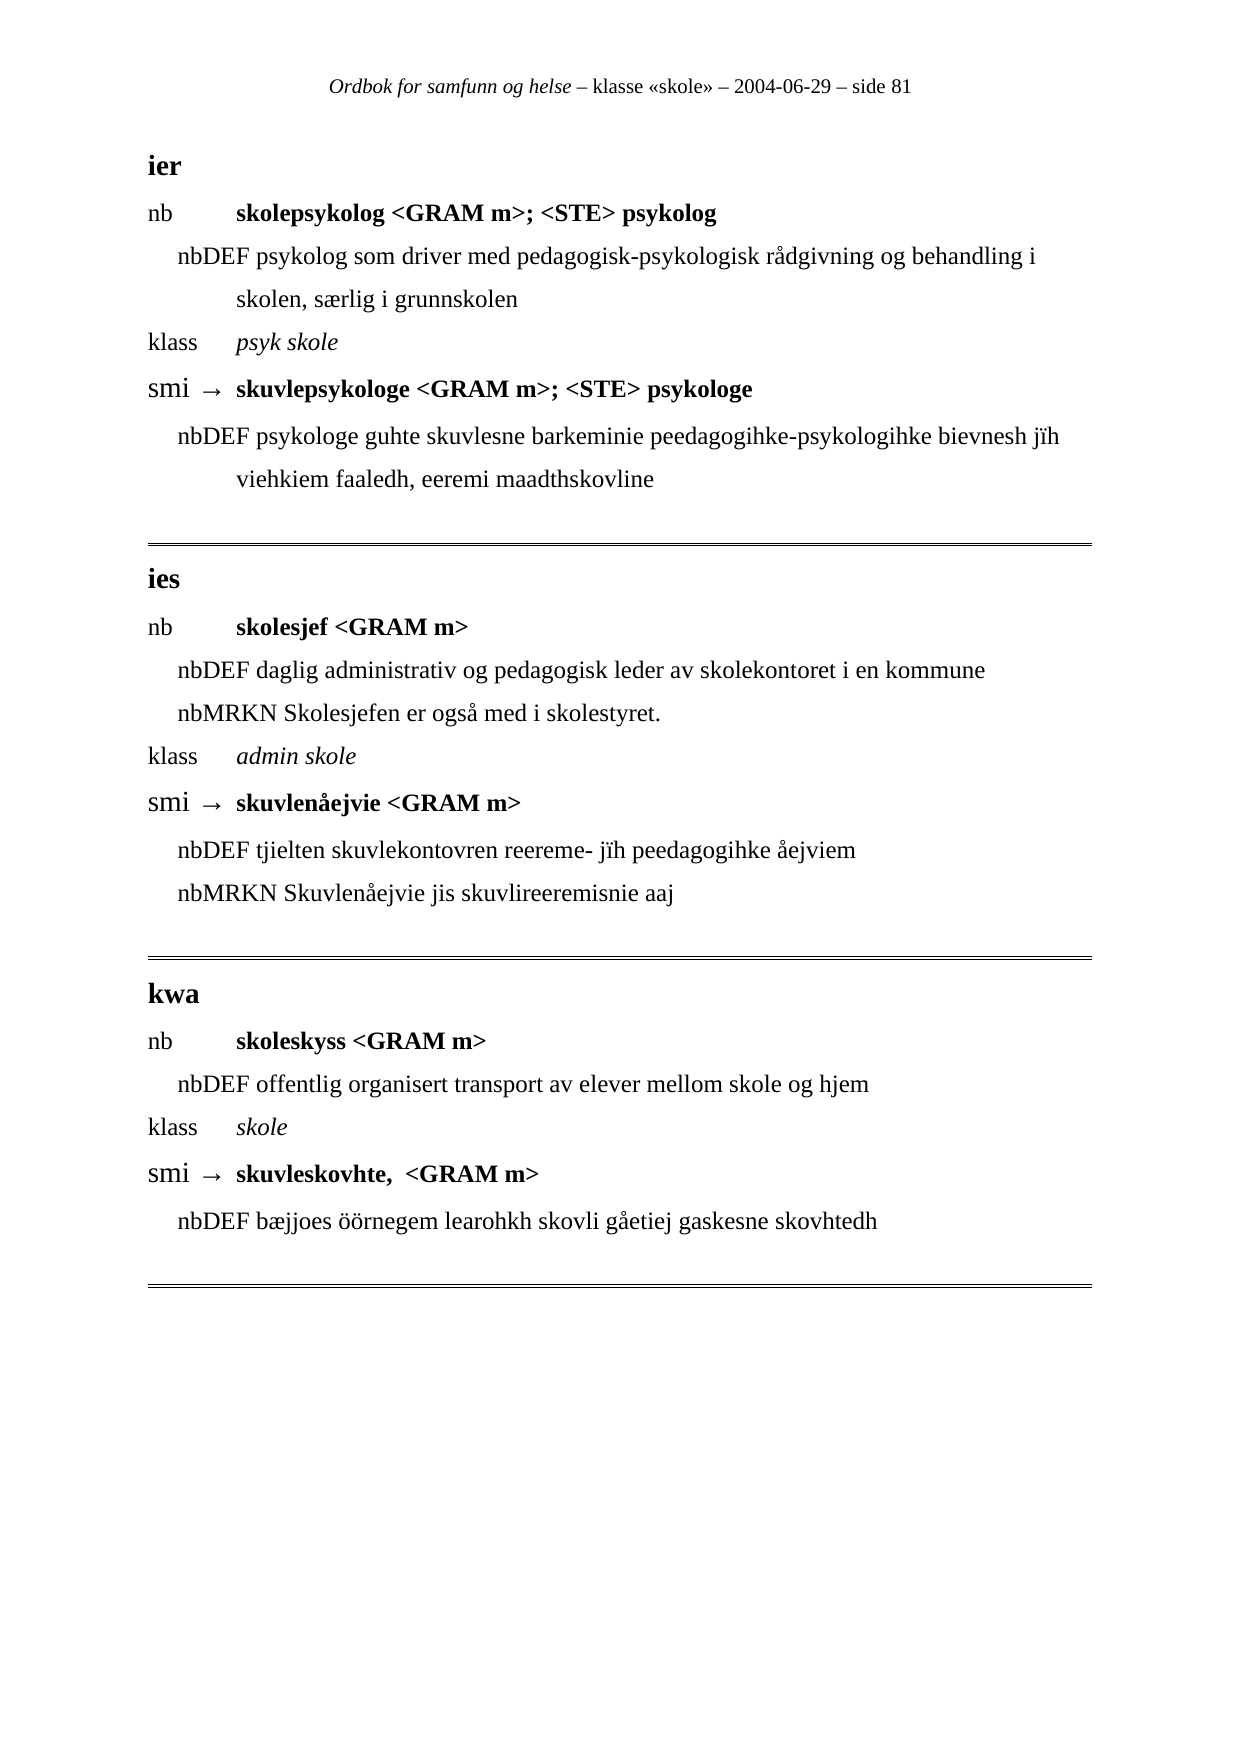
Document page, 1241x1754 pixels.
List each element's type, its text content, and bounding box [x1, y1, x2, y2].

text smi → skuvleskovhte, <GRAM m> [148, 1155, 1092, 1189]
text nbMRKN Skuvlenåejvie jis skuvlireeremisnie aaj [177, 878, 1092, 907]
text klass skole [148, 1112, 1092, 1141]
text nbDEF offentlig organisert transport av elever mellom skole og hjem [177, 1069, 1092, 1098]
text ier [148, 148, 1092, 181]
text smi → skuvlepsykologe <GRAM m>; <STE> psykologe [148, 370, 1092, 404]
text smi → skuvlenåejvie <GRAM m> [148, 784, 1092, 818]
text nbDEF psykolog som driver med pedagogisk-psykologisk rådgivning og behandling i skolen, særlig i grunnskolen [177, 241, 1092, 313]
text kwa [148, 976, 1092, 1009]
text nb skolepsykolog <GRAM m>; <STE> psykolog [148, 198, 1092, 227]
text nbDEF daglig administrativ og pedagogisk leder av skolekontoret i en kommune [177, 655, 1092, 684]
text nbDEF bæjjoes öörnegem learohkh skovli gåetiej gaskesne skovhtedh [177, 1206, 1092, 1234]
text nbDEF psykologe guhte skuvlesne barkeminie peedagogihke-psykologihke bievnesh jïh viehkiem faaledh, eeremi maadthskovline [177, 421, 1092, 493]
text nb skolesjef <GRAM m> [148, 612, 1092, 641]
text ies [148, 562, 1092, 595]
text nb skoleskyss <GRAM m> [148, 1026, 1092, 1055]
text klass psyk skole [148, 327, 1092, 356]
text nbMRKN Skolesjefen er også med i skolestyret. [177, 698, 1092, 727]
text klass admin skole [148, 741, 1092, 770]
text nbDEF tjielten skuvlekontovren reereme- jïh peedagogihke åejviem [177, 835, 1092, 863]
